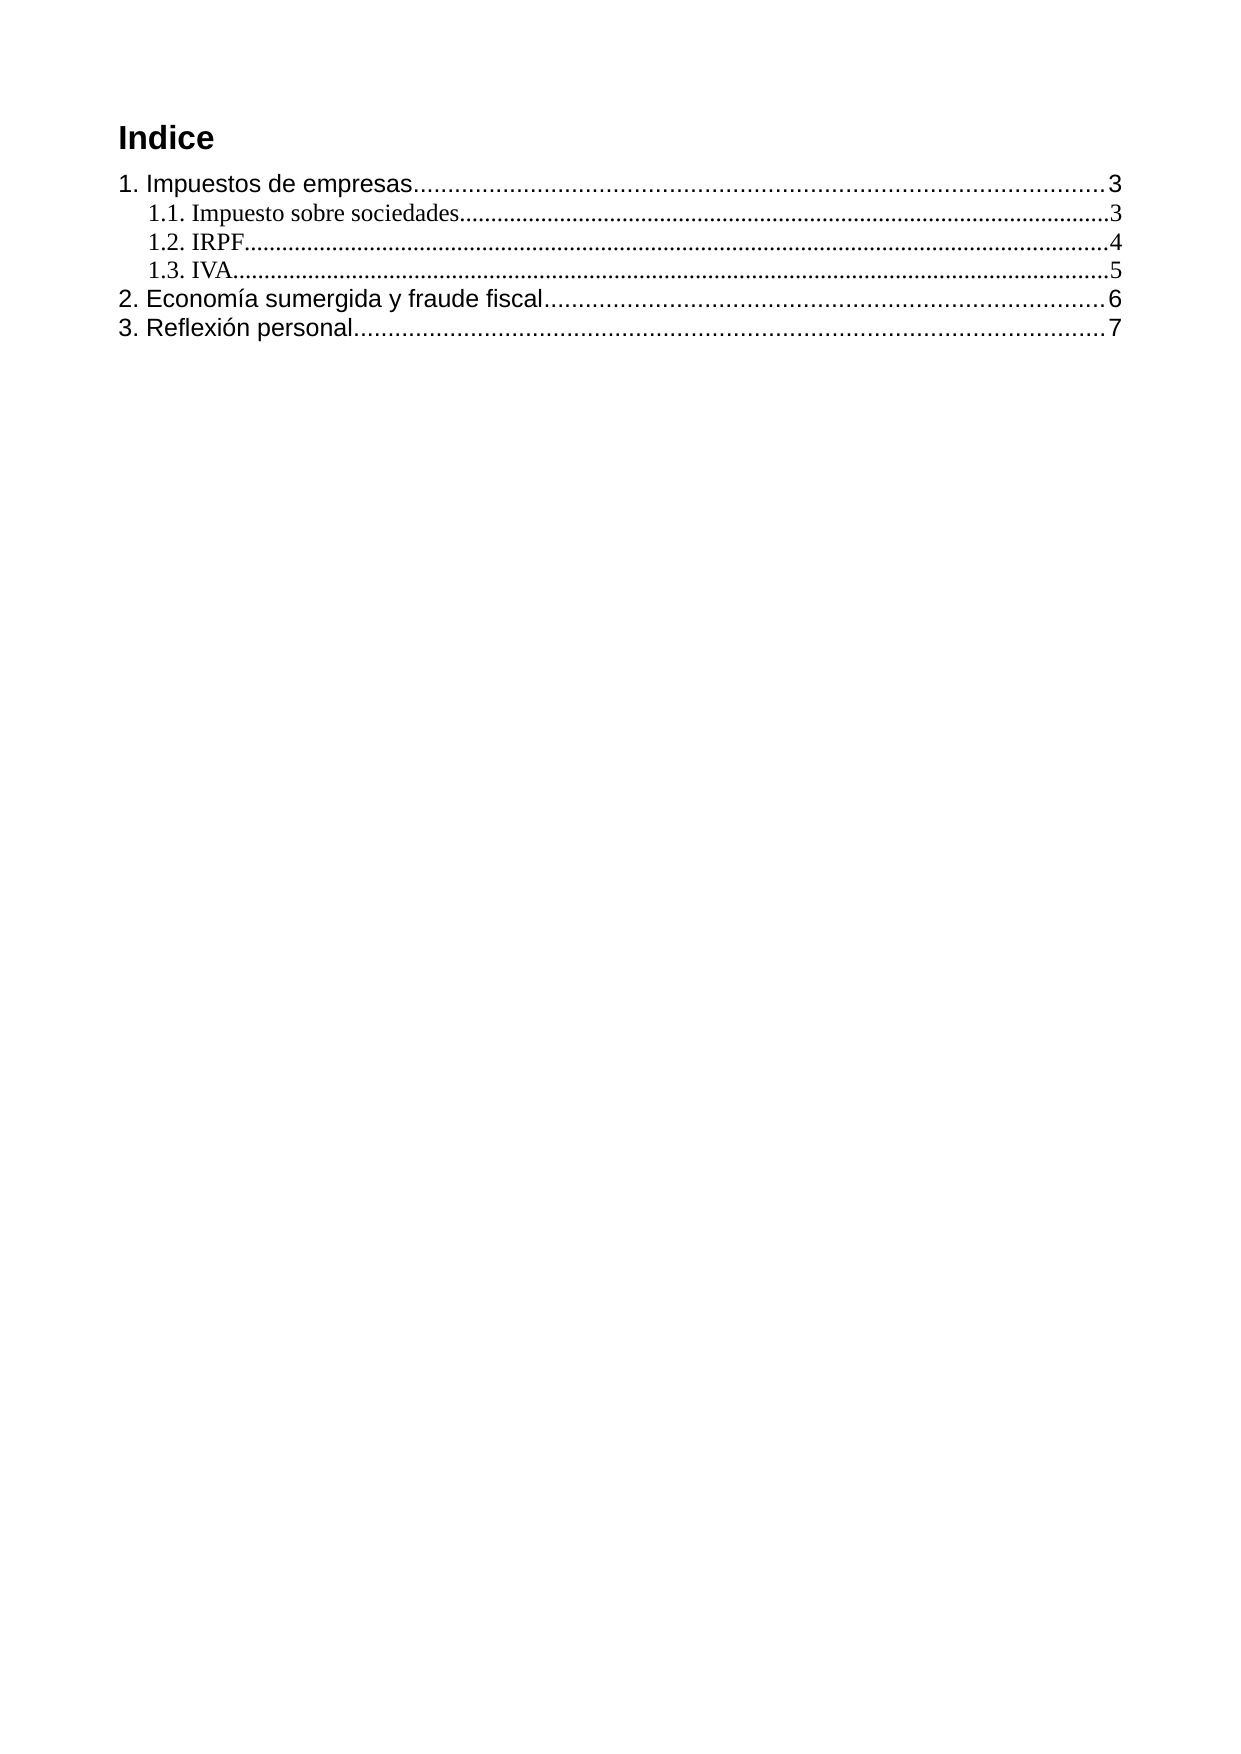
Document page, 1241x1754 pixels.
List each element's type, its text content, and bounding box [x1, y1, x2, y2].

text 1.1. Impuesto sobre sociedades 3 [148, 198, 1122, 227]
text 1.3. IVA 5 [148, 255, 1122, 284]
subtitle Indice [118, 118, 1122, 157]
text 3. Reflexión personal 7 [118, 313, 1122, 342]
text 2. Economía sumergida y fraude fiscal 6 [118, 284, 1122, 313]
text 1.2. IRPF 4 [148, 227, 1122, 255]
text 1. Impuestos de empresas 3 [118, 169, 1122, 198]
